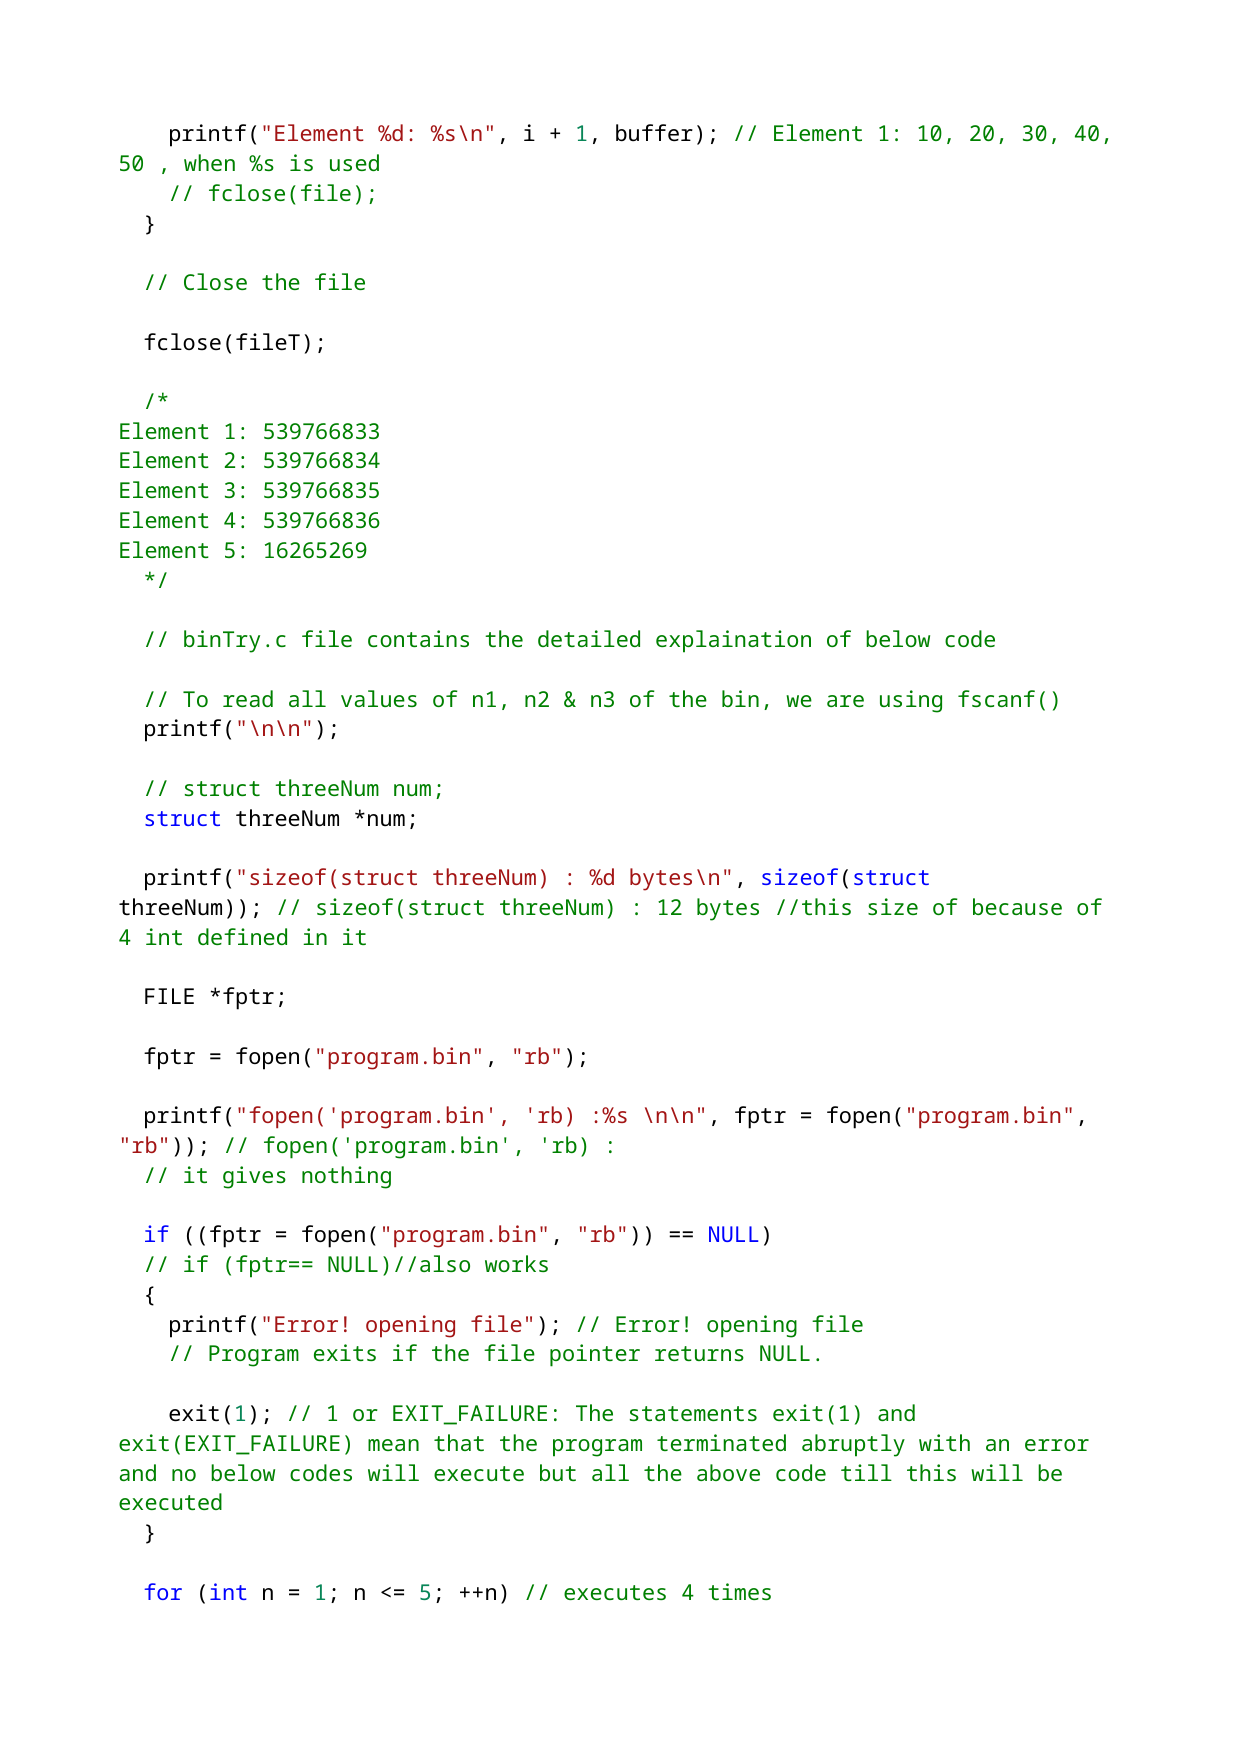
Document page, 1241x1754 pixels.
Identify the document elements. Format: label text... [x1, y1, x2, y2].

text } [118, 1517, 1122, 1547]
text Element 3: 539766835 [118, 475, 1122, 505]
text // binTry.c file contains the detailed explaination of below code [118, 624, 1122, 654]
text exit(1); // 1 or EXIT_FAILURE: The statements exit(1) and exit(EXIT_FAILURE) mean that the program terminated abruptly with an error and no below codes will execute but all the above code till this will be executed [118, 1398, 1122, 1517]
text Element 2: 539766834 [118, 446, 1122, 475]
text /* [118, 386, 1122, 416]
text struct threeNum *num; [118, 803, 1122, 832]
text printf("sizeof(struct threeNum) : %d bytes\n", sizeof(struct threeNum)); // sizeof(struct threeNum) : 12 bytes //this size of because of 4 int defined in it [118, 862, 1122, 952]
text Element 4: 539766836 [118, 505, 1122, 535]
text FILE *fptr; [118, 981, 1122, 1011]
text fclose(fileT); [118, 326, 1122, 356]
text printf("Error! opening file"); // Error! opening file [118, 1309, 1122, 1338]
text // Close the file [118, 267, 1122, 297]
text // Program exits if the file pointer returns NULL. [118, 1338, 1122, 1368]
text printf("Element %d: %s\n", i + 1, buffer); // Element 1: 10, 20, 30, 40, 50 , when %s is used [118, 118, 1122, 178]
text // it gives nothing [118, 1160, 1122, 1189]
text Element 1: 539766833 [118, 416, 1122, 446]
text fptr = fopen("program.bin", "rb"); [118, 1041, 1122, 1071]
text // struct threeNum num; [118, 773, 1122, 803]
text printf("fopen('program.bin', 'rb) :%s \n\n", fptr = fopen("program.bin", "rb")); // fopen('program.bin', 'rb) : [118, 1100, 1122, 1160]
text printf("\n\n"); [118, 713, 1122, 743]
text if ((fptr = fopen("program.bin", "rb")) == NULL) [118, 1219, 1122, 1249]
text Element 5: 16265269 [118, 535, 1122, 565]
text { [118, 1279, 1122, 1309]
text // To read all values of n1, n2 & n3 of the bin, we are using fscanf() [118, 684, 1122, 713]
text } [118, 207, 1122, 237]
text // if (fptr== NULL)//also works [118, 1249, 1122, 1279]
text for (int n = 1; n <= 5; ++n) // executes 4 times [118, 1577, 1122, 1606]
text // fclose(file); [118, 178, 1122, 207]
text */ [118, 565, 1122, 594]
